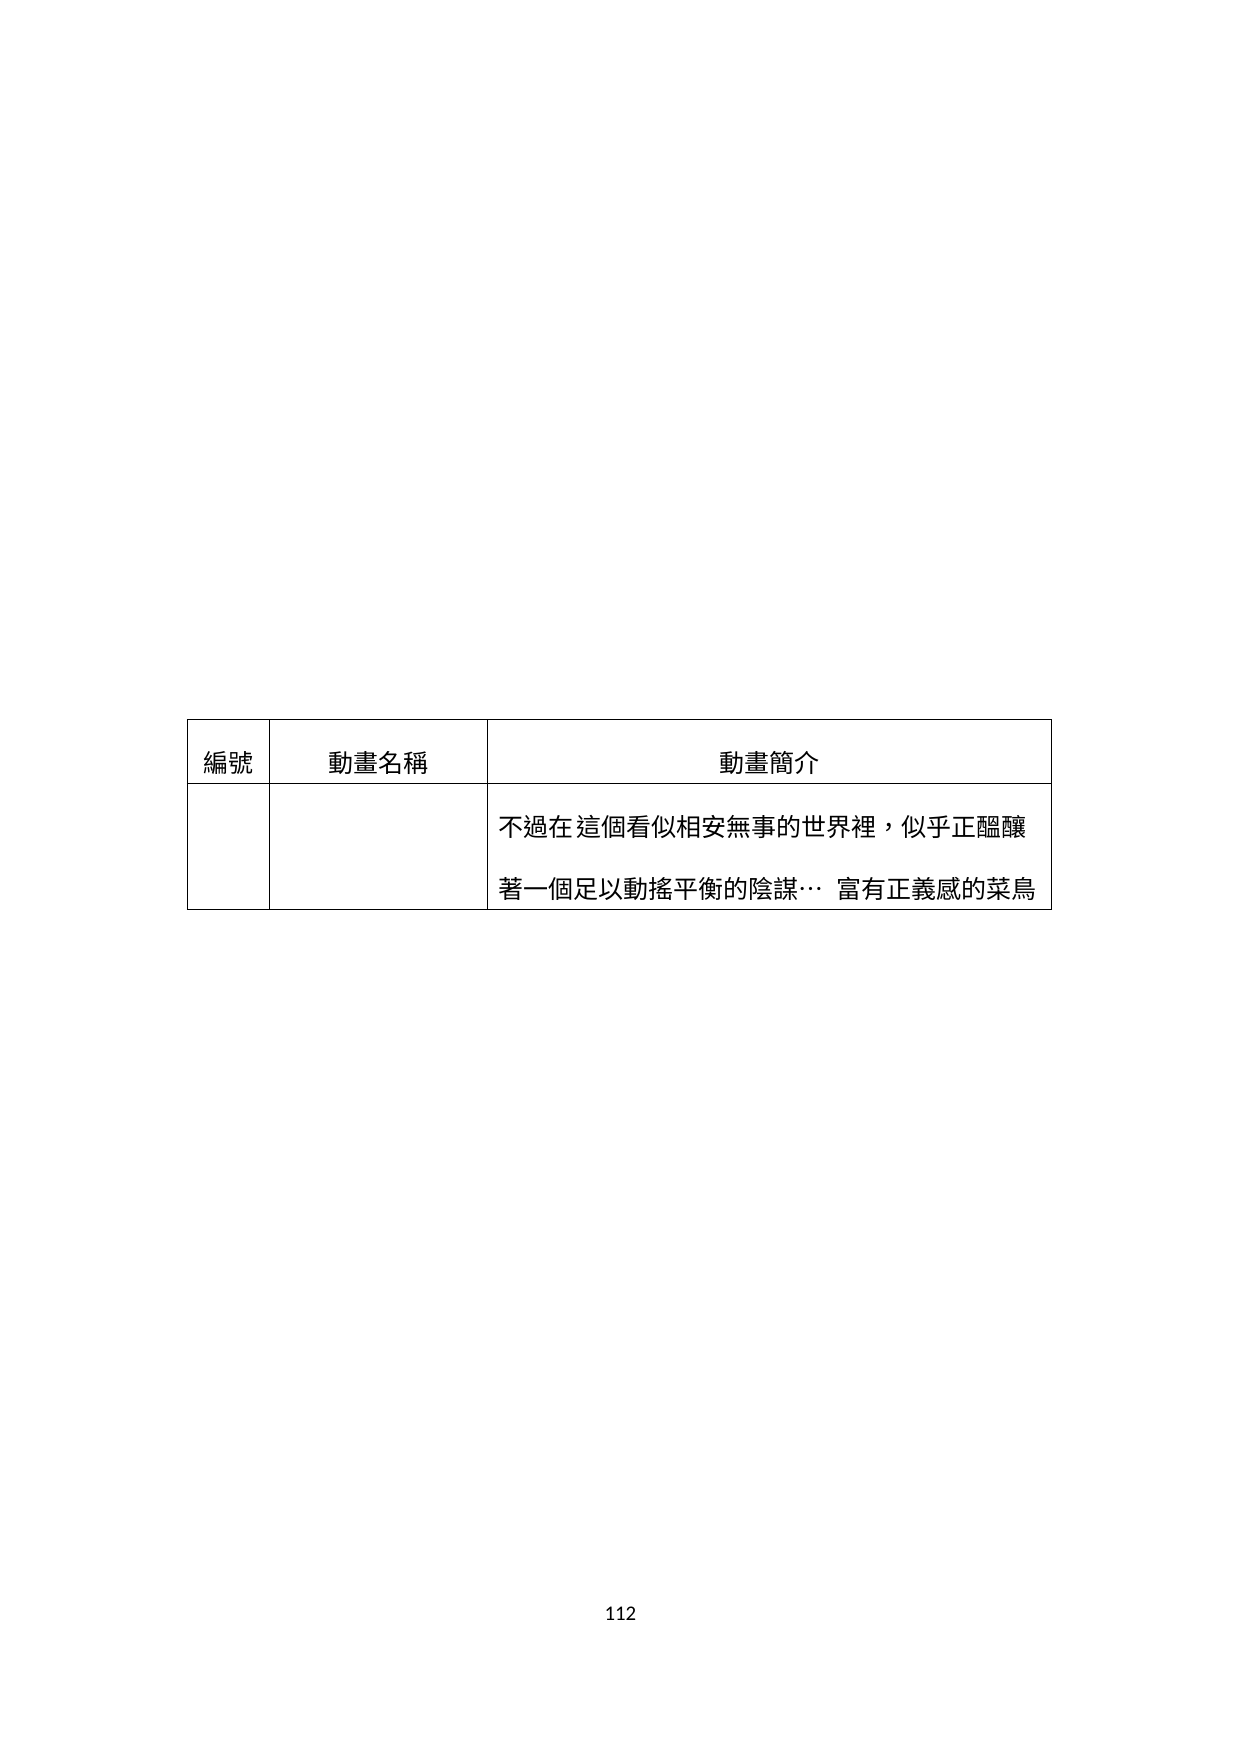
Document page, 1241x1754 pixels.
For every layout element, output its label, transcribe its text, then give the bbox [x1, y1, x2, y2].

table_cell [188, 784, 269, 909]
table_cell 不過在 這個看似相安無事的世界裡，似乎正醞釀著一個足以動搖平衡的陰謀… 富有正義感的菜鳥 [488, 784, 1051, 909]
table_header 編號 [188, 720, 269, 783]
table_cell [270, 784, 487, 909]
table_header 動畫簡介 [488, 720, 1051, 783]
table_header 動畫名稱 [270, 720, 487, 783]
